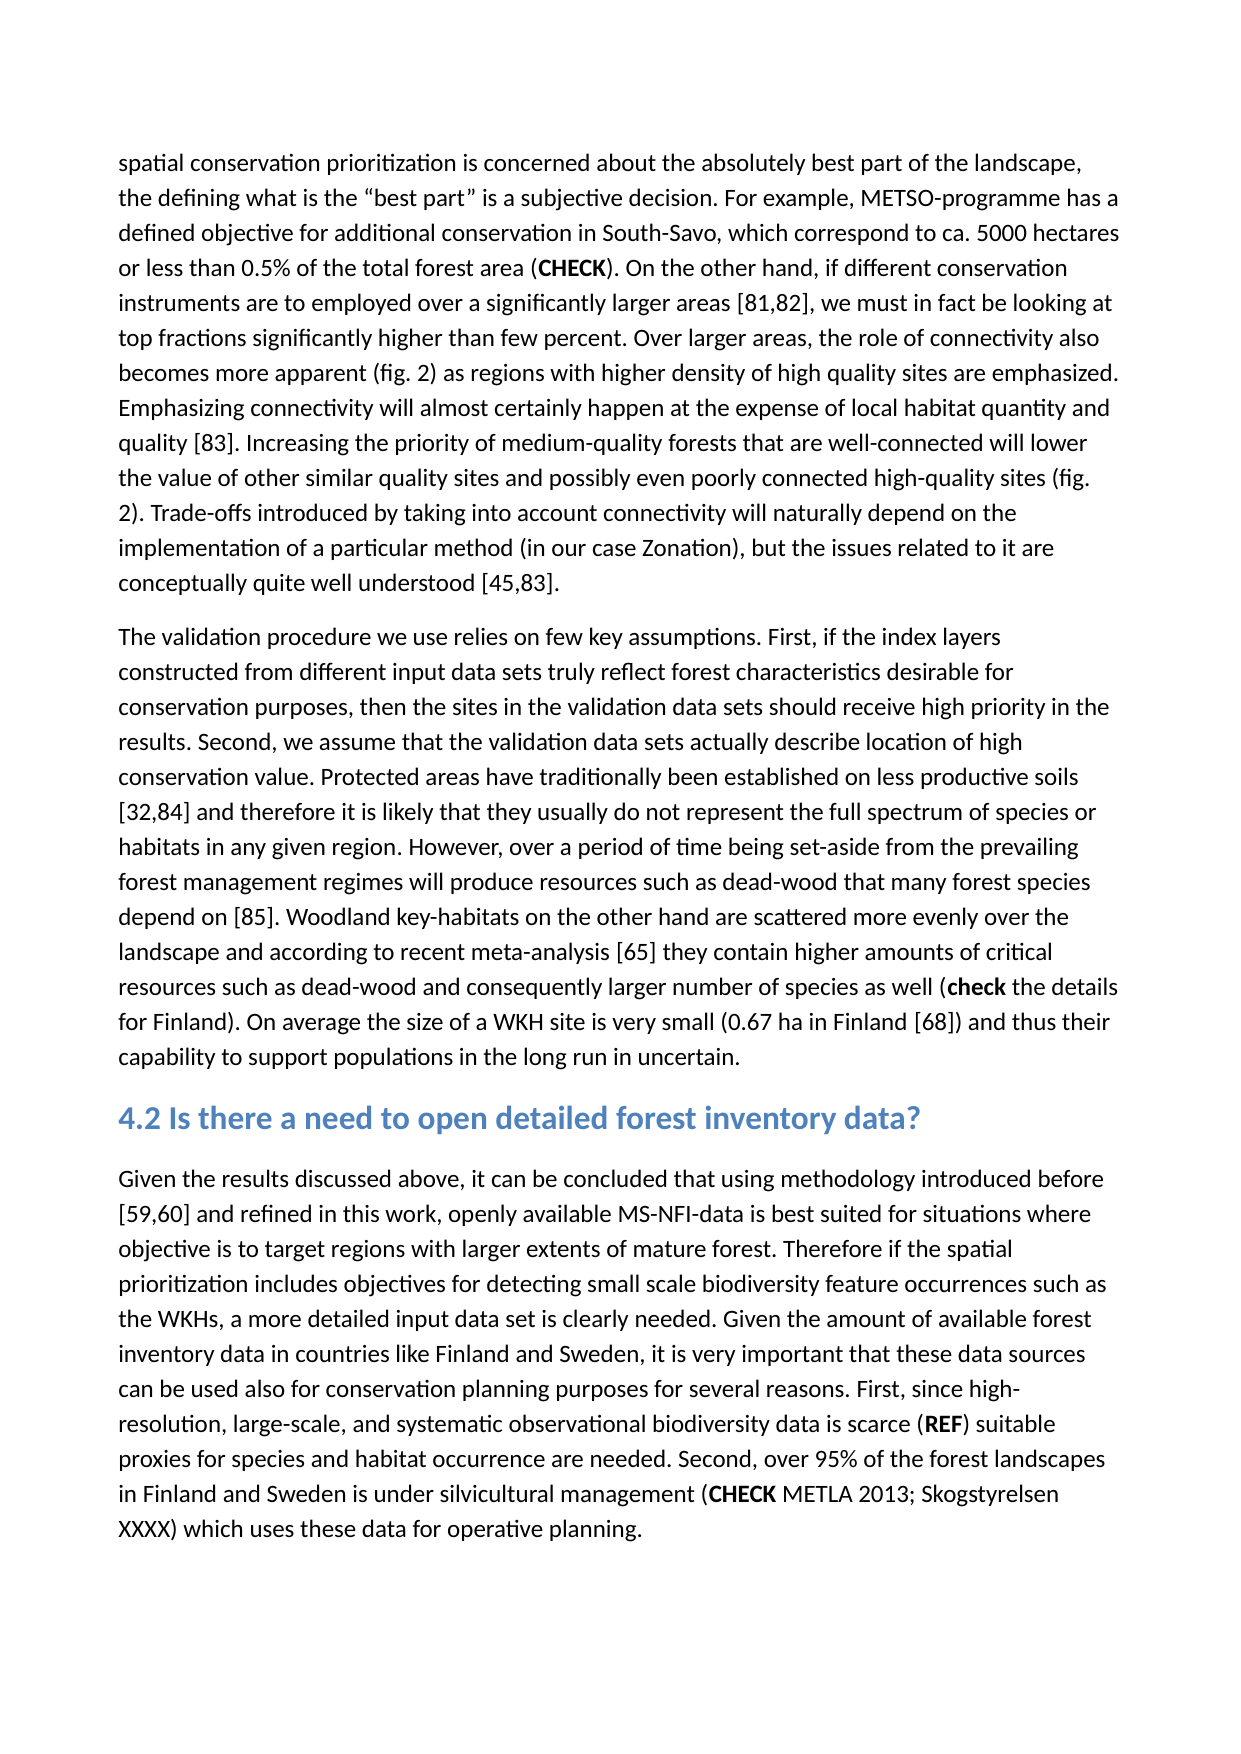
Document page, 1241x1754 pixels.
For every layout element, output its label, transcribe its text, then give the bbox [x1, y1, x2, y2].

subtitle 4.2 Is there a need to open detailed forest inventory data? [118, 1097, 1122, 1138]
text Given the results discussed above, it can be concluded that using methodology introduced before [59,60]⁠ and refined in this work, openly available MS-NFI-data is best suited for situations where objective is to target regions with larger extents of mature forest. Therefore if the spatial prioritization includes objectives for detecting small scale biodiversity feature occurrences such as the WKHs, a more detailed input data set is clearly needed. Given the amount of available forest inventory data in countries like Finland and Sweden, it is very important that these data sources can be used also for conservation planning purposes for several reasons. First, since high-resolution, large-scale, and systematic observational biodiversity data is scarce (REF) suitable proxies for species and habitat occurrence are needed. Second, over 95% of the forest landscapes in Finland and Sweden is under silvicultural management (CHECK METLA 2013; Skogstyrelsen XXXX) which uses these data for operative planning. [118, 1163, 1122, 1543]
text The validation procedure we use relies on few key assumptions. First, if the index layers constructed from different input data sets truly reflect forest characteristics desirable for conservation purposes, then the sites in the validation data sets should receive high priority in the results. Second, we assume that the validation data sets actually describe location of high conservation value. Protected areas have traditionally been established on less productive soils [32,84]⁠ and therefore it is likely that they usually do not represent the full spectrum of species or habitats in any given region. However, over a period of time being set-aside from the prevailing forest management regimes will produce resources such as dead-wood that many forest species depend on [85]⁠. Woodland key-habitats on the other hand are scattered more evenly over the landscape and according to recent meta-analysis [65]⁠ they contain higher amounts of critical resources such as dead-wood and consequently larger number of species as well (check the details for Finland). On average the size of a WKH site is very small (0.67 ha in Finland [68]⁠) and thus their capability to support populations in the long run in uncertain. [118, 621, 1122, 1072]
text spatial conservation prioritization is concerned about the absolutely best part of the landscape, the defining what is the “best part” is a subjective decision. For example, METSO-programme has a defined objective for additional conservation in South-Savo, which correspond to ca. 5000 hectares or less than 0.5% of the total forest area (CHECK). On the other hand, if different conservation instruments are to employed over a significantly larger areas [81,82]⁠, we must in fact be looking at top fractions significantly higher than few percent. Over larger areas, the role of connectivity also becomes more apparent (fig. 2) as regions with higher density of high quality sites are emphasized. Emphasizing connectivity will almost certainly happen at the expense of local habitat quantity and quality [83]⁠. Increasing the priority of medium-quality forests that are well-connected will lower the value of other similar quality sites and possibly even poorly connected high-quality sites (fig. 2). Trade-offs introduced by taking into account connectivity will naturally depend on the implementation of a particular method (in our case Zonation), but the issues related to it are conceptually quite well understood [45,83]⁠. [118, 148, 1122, 598]
